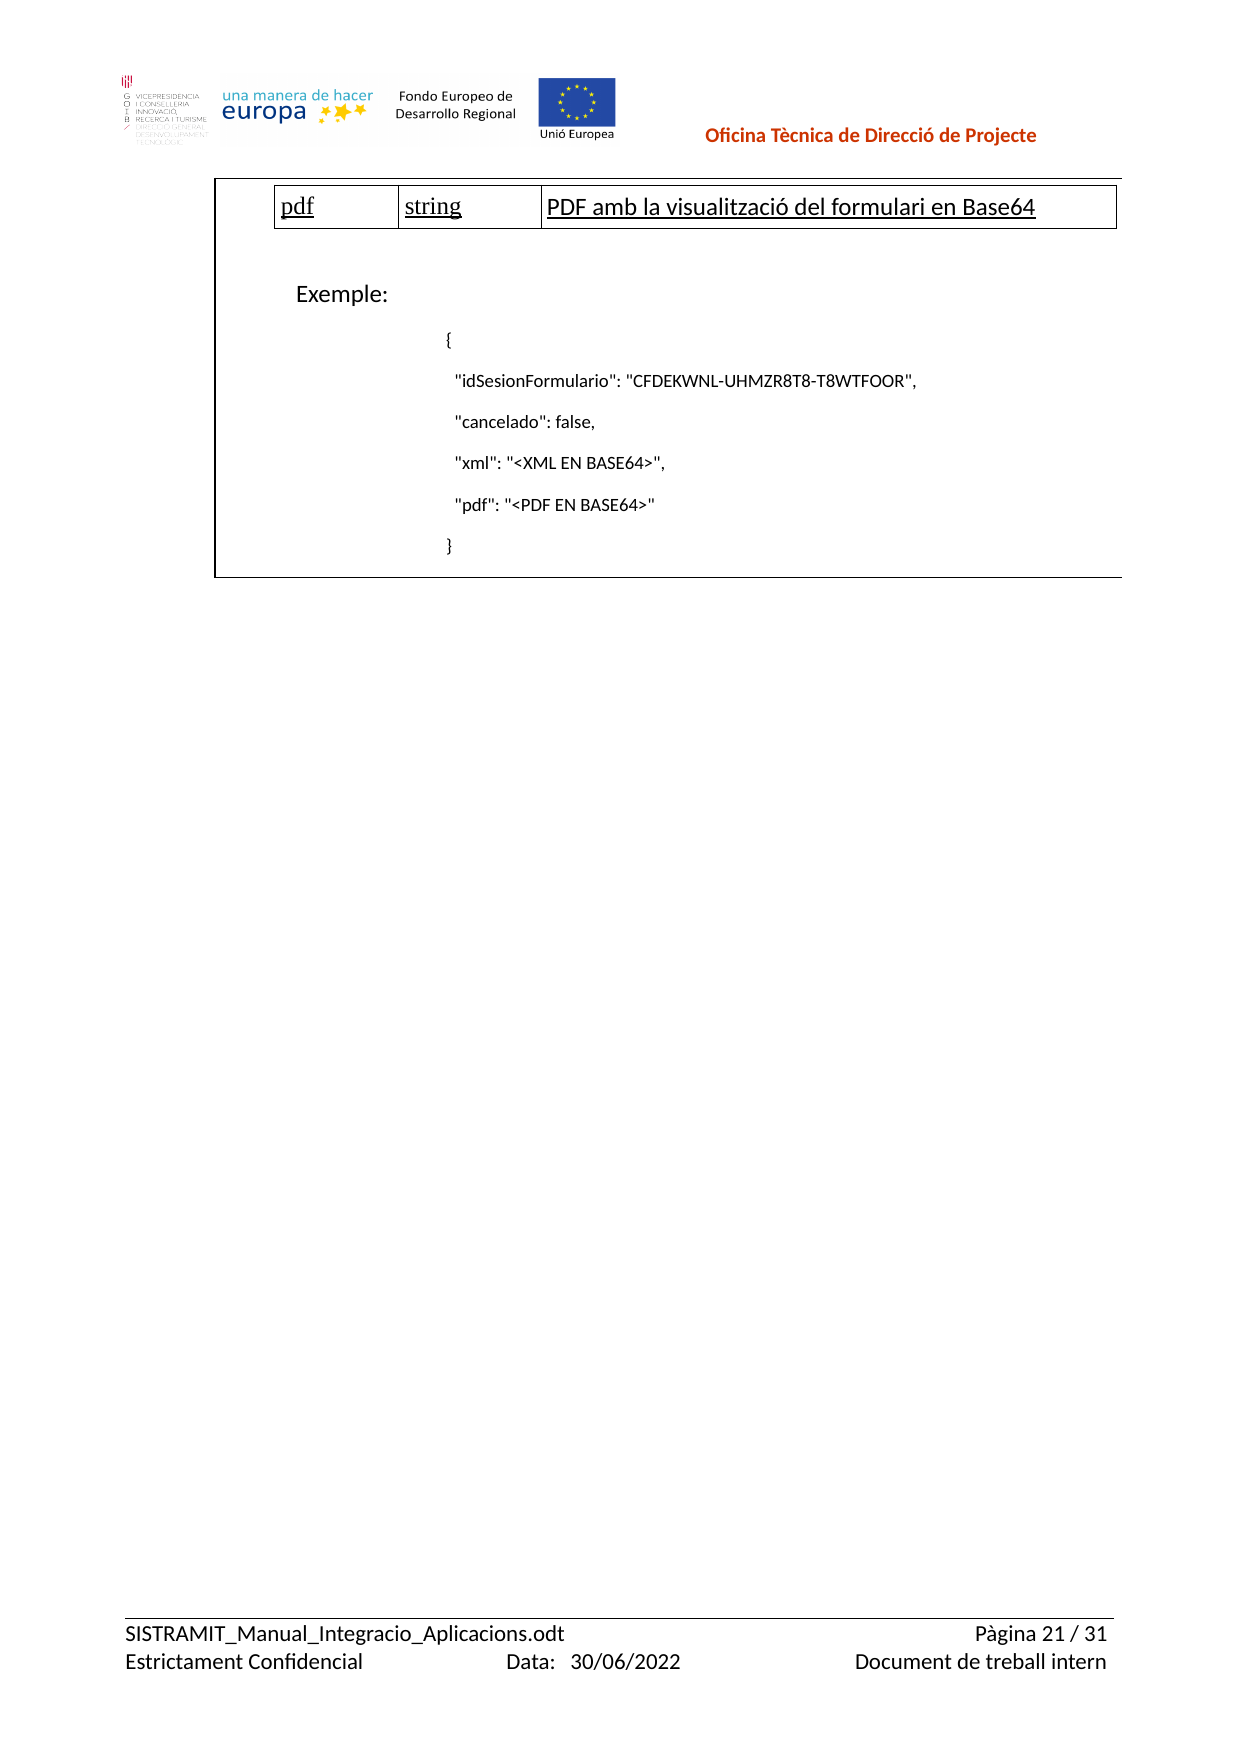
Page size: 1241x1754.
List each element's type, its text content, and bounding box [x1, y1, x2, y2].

table_cell pdf [275, 186, 398, 227]
table_cell PDF amb la visualització del formulari en Base64 [542, 186, 1116, 227]
picture [219, 73, 621, 147]
picture [118, 73, 213, 147]
table_cell Exemple: { "idSesionFormulario": "CFDEKWNL-UHMZR8T8-T8WTFOOR", "cancelado": false, "xml": "<XML EN BASE64>", "pdf": "<PDF EN BASE64>" } [216, 179, 1122, 577]
table_cell string [399, 186, 541, 227]
